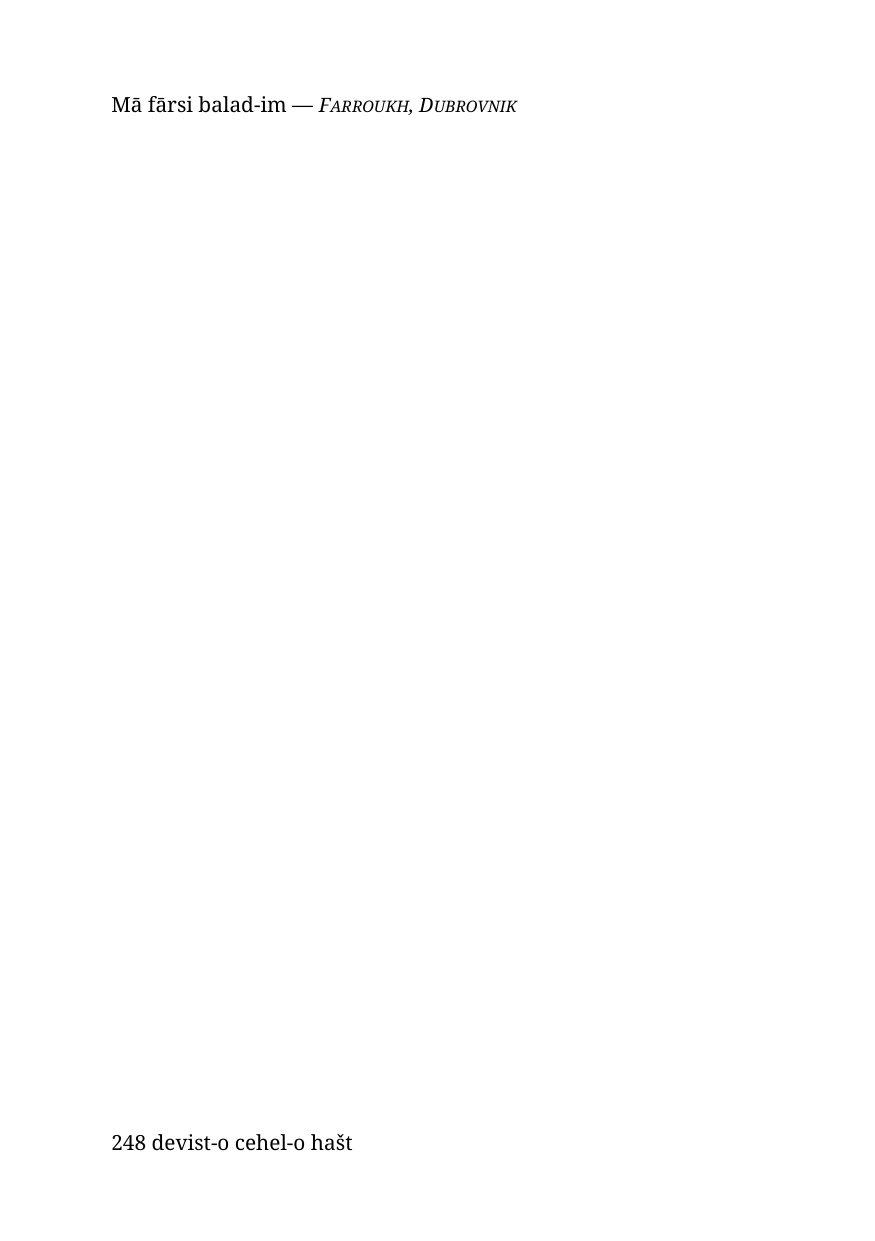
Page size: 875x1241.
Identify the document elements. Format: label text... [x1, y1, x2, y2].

text 248 devist-o cehel-o hašt [111, 1128, 763, 1157]
